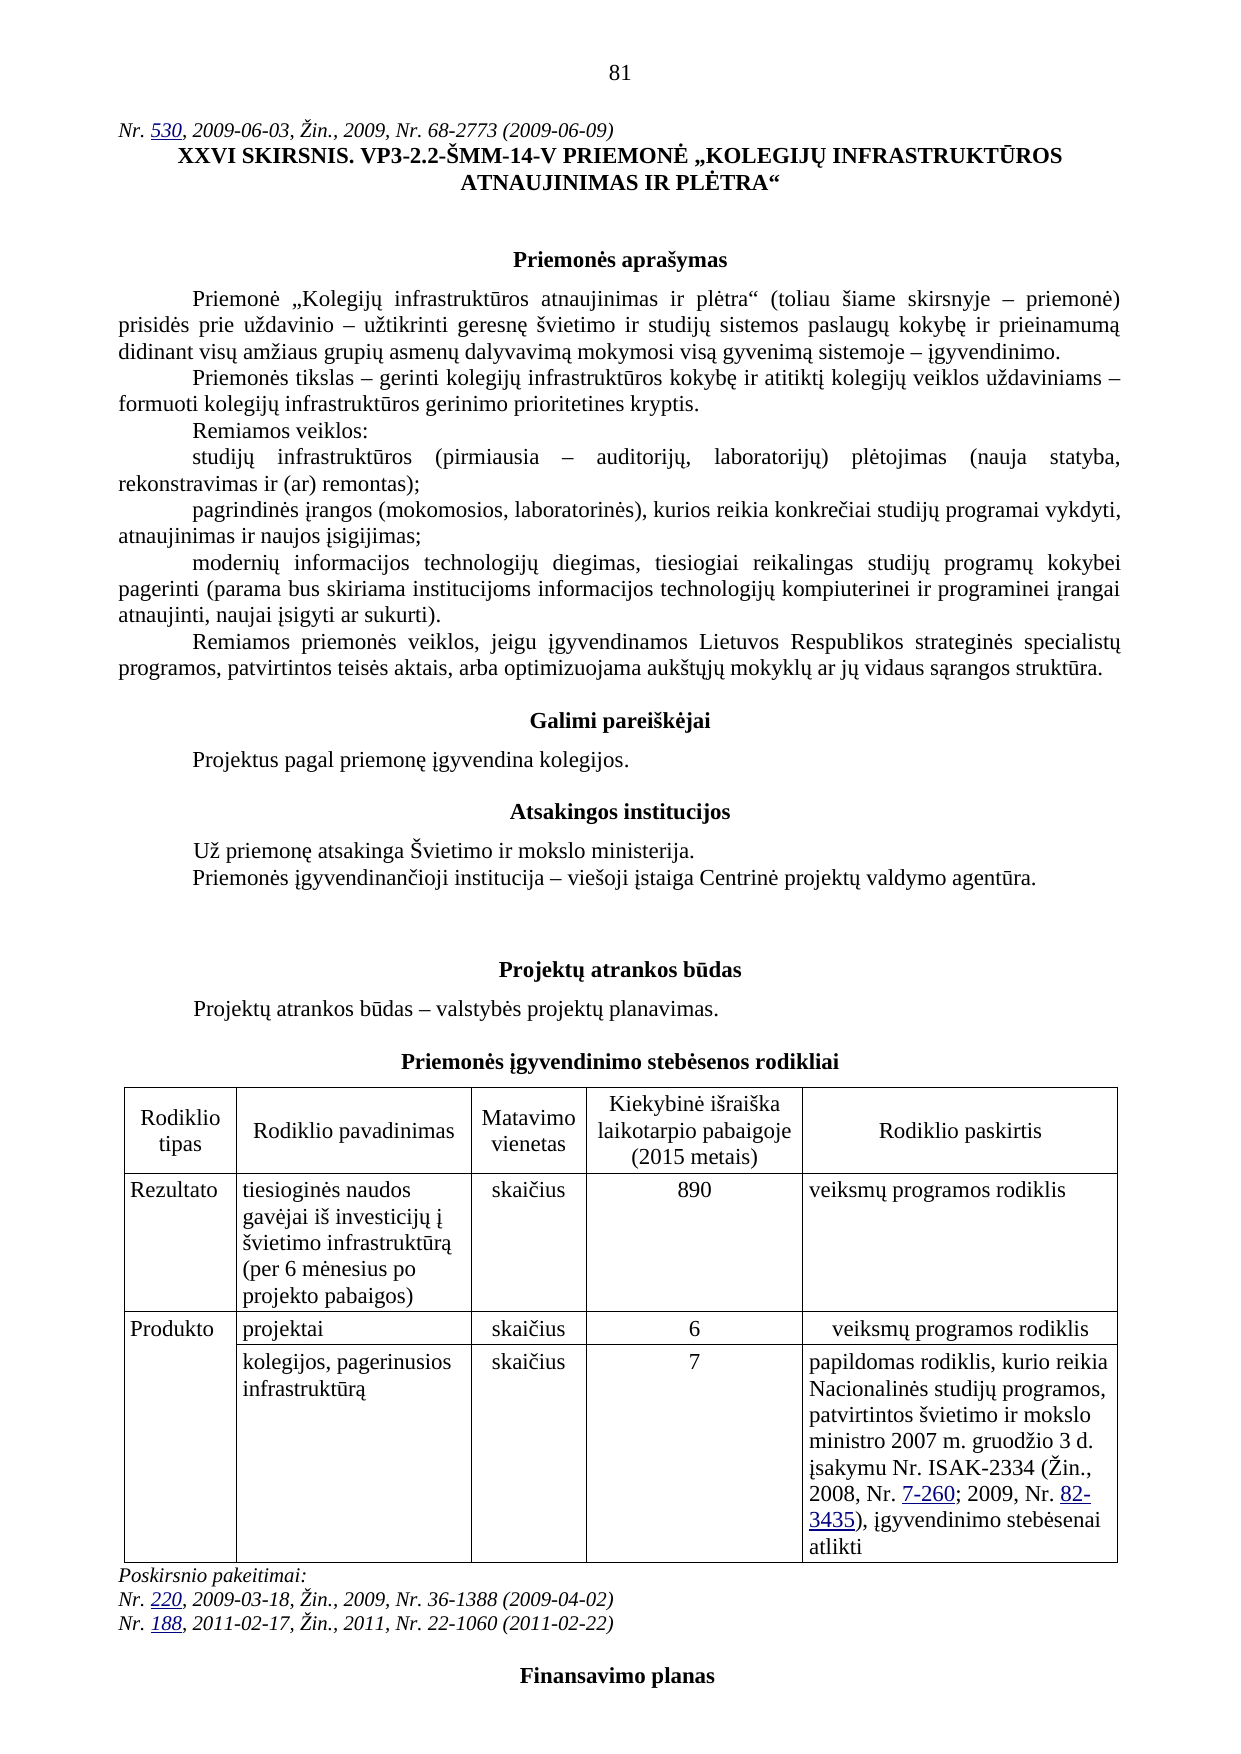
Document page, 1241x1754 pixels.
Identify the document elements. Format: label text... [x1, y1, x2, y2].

text Už priemonę atsakinga Švietimo ir mokslo ministerija. [118, 837, 1122, 863]
text XXVI SKirsnis. VP3-2.2-ŠMM-14-V PRIEMONĖ „KOLEGIJŲ INFRASTRUKTŪROS ATNAUJINIMAS IR PLĖTRA“ [118, 142, 1122, 195]
table_cell 890 [587, 1174, 802, 1311]
table_cell skaičius [472, 1345, 586, 1562]
table_cell projektai [237, 1312, 471, 1344]
table_header Kiekybinė išraiška laikotarpio pabaigoje (2015 metais) [587, 1088, 802, 1172]
table_cell kolegijos, pagerinusios infrastruktūrą [237, 1345, 471, 1562]
text Poskirsnio pakeitimai: [118, 1563, 1122, 1587]
table_cell Produkto [125, 1312, 236, 1562]
table_header Rodiklio pavadinimas [237, 1088, 471, 1172]
table_cell Rezultato [125, 1174, 236, 1311]
table_header Rodiklio paskirtis [803, 1088, 1117, 1172]
text Remiamos priemonės veiklos, jeigu įgyvendinamos Lietuvos Respublikos strateginės specialistų programos, patvirtintos teisės aktais, arba optimizuojama aukštųjų mokyklų ar jų vidaus sąrangos struktūra. [118, 628, 1122, 680]
table_cell skaičius [472, 1312, 586, 1344]
text Projektų atrankos būdas [118, 956, 1122, 982]
text Galimi pareiškėjai [118, 707, 1122, 733]
text Remiamos veiklos: [118, 417, 1122, 443]
text Nr. 530, 2009-06-03, Žin., 2009, Nr. 68-2773 (2009-06-09) [118, 118, 1122, 142]
text Finansavimo planas [118, 1662, 1122, 1688]
text Atsakingos institucijos [118, 798, 1122, 825]
table_cell tiesioginės naudos gavėjai iš investicijų į švietimo infrastruktūrą (per 6 mėnesius po projekto pabaigos) [237, 1174, 471, 1311]
table_cell veiksmų programos rodiklis [803, 1174, 1117, 1311]
text Priemonės įgyvendinančioji institucija – viešoji įstaiga Centrinė projektų valdymo agentūra. [118, 863, 1122, 890]
text Nr. 220, 2009-03-18, Žin., 2009, Nr. 36-1388 (2009-04-02) [118, 1587, 1122, 1611]
table_cell veiksmų programos rodiklis [803, 1312, 1117, 1344]
text Nr. 188, 2011-02-17, Žin., 2011, Nr. 22-1060 (2011-02-22) [118, 1611, 1122, 1635]
table_cell papildomas rodiklis, kurio reikia Nacionalinės studijų programos, patvirtintos švietimo ir mokslo ministro 2007 m. gruodžio 3 d. įsakymu Nr. ISAK-2334 (Žin., 2008, Nr. 7-260; 2009, Nr. 82-3435), įgyvendinimo stebėsenai atlikti [803, 1345, 1117, 1562]
table_cell 6 [587, 1312, 802, 1344]
text studijų infrastruktūros (pirmiausia – auditorijų, laboratorijų) plėtojimas (nauja statyba, rekonstravimas ir (ar) remontas); [118, 443, 1122, 496]
text modernių informacijos technologijų diegimas, tiesiogiai reikalingas studijų programų kokybei pagerinti (parama bus skiriama institucijoms informacijos technologijų kompiuterinei ir programinei įrangai atnaujinti, naujai įsigyti ar sukurti). [118, 549, 1122, 628]
text Priemonė „Kolegijų infrastruktūros atnaujinimas ir plėtra“ (toliau šiame skirsnyje – priemonė) prisidės prie uždavinio – užtikrinti geresnę švietimo ir studijų sistemos paslaugų kokybę ir prieinamumą didinant visų amžiaus grupių asmenų dalyvavimą mokymosi visą gyvenimą sistemoje – įgyvendinimo. [118, 285, 1122, 364]
table_cell 7 [587, 1345, 802, 1562]
table_header Matavimo vienetas [472, 1088, 586, 1172]
text Priemonės aprašymas [118, 246, 1122, 273]
text Projektų atrankos būdas – valstybės projektų planavimas. [156, 995, 1122, 1021]
text Priemonės tikslas – gerinti kolegijų infrastruktūros kokybę ir atitiktį kolegijų veiklos uždaviniams – formuoti kolegijų infrastruktūros gerinimo prioritetines kryptis. [118, 364, 1122, 417]
text pagrindinės įrangos (mokomosios, laboratorinės), kurios reikia konkrečiai studijų programai vykdyti, atnaujinimas ir naujos įsigijimas; [118, 496, 1122, 549]
table_header Rodiklio tipas [125, 1088, 236, 1172]
text Projektus pagal priemonę įgyvendina kolegijos. [118, 746, 1122, 772]
table_cell skaičius [472, 1174, 586, 1311]
text Priemonės įgyvendinimo stebėsenos rodikliai [118, 1048, 1122, 1074]
